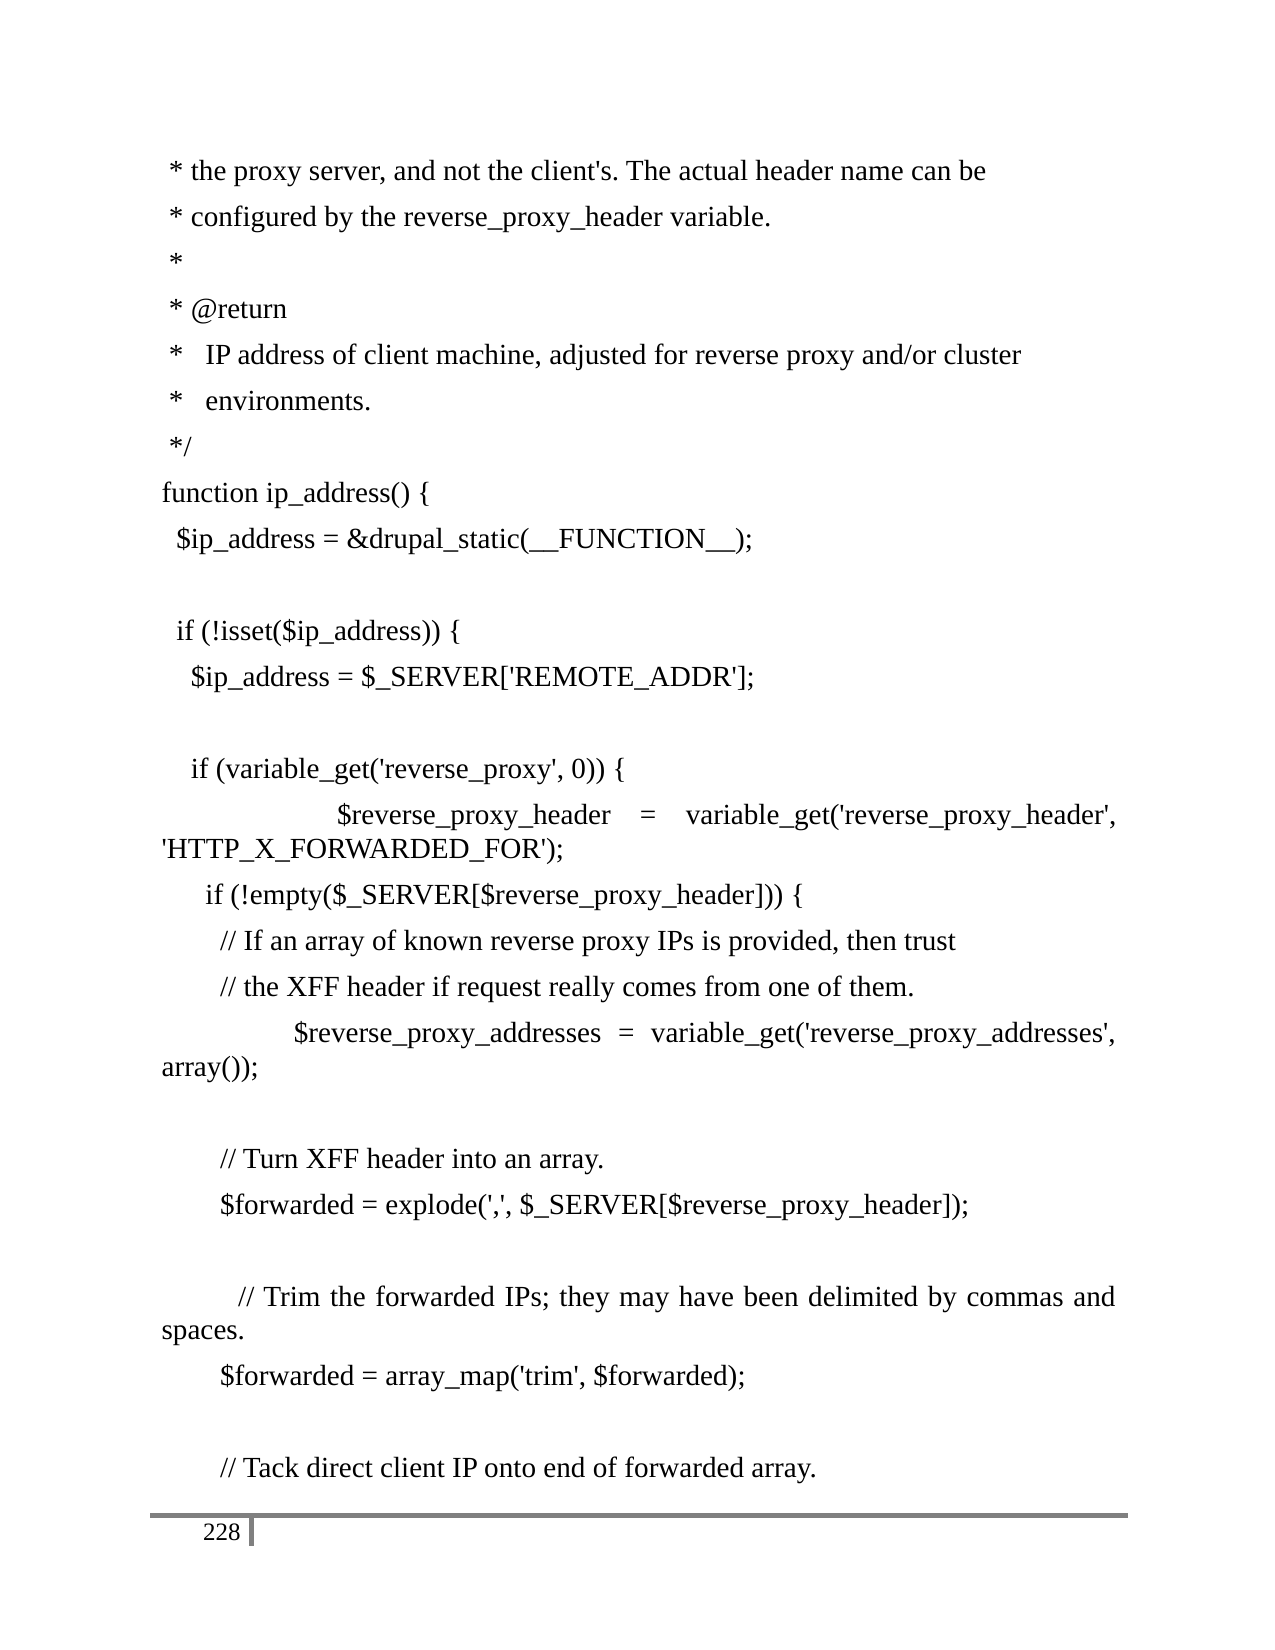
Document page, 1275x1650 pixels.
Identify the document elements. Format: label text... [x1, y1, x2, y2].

text if (!empty($_SERVER[$reverse_proxy_header])) { [161, 877, 1117, 911]
text $reverse_proxy_addresses = variable_get('reverse_proxy_addresses', array()); [161, 1015, 1117, 1082]
text $forwarded = array_map('trim', $forwarded); [161, 1358, 1117, 1392]
text * environments. [161, 383, 1117, 417]
text // Turn XFF header into an array. [161, 1141, 1117, 1174]
text $forwarded = explode(',', $_SERVER[$reverse_proxy_header]); [161, 1187, 1117, 1220]
text * configured by the reverse_proxy_header variable. [161, 199, 1117, 232]
text $ip_address = &drupal_static(__FUNCTION__); [161, 521, 1117, 555]
text // Trim the forwarded IPs; they may have been delimited by commas and spaces. [161, 1279, 1117, 1346]
text $reverse_proxy_header = variable_get('reverse_proxy_header', 'HTTP_X_FORWARDED_FOR'); [161, 797, 1117, 864]
text if (variable_get('reverse_proxy', 0)) { [161, 751, 1117, 785]
text * [161, 245, 1117, 278]
text // If an array of known reverse proxy IPs is provided, then trust [161, 923, 1117, 957]
text * the proxy server, and not the client's. The actual header name can be [161, 153, 1117, 186]
text * @return [161, 291, 1117, 324]
text $ip_address = $_SERVER['REMOTE_ADDR']; [161, 659, 1117, 693]
text function ip_address() { [161, 475, 1117, 509]
text // the XFF header if request really comes from one of them. [161, 969, 1117, 1003]
text */ [161, 429, 1117, 463]
text if (!isset($ip_address)) { [161, 613, 1117, 647]
text * IP address of client machine, adjusted for reverse proxy and/or cluster [161, 337, 1117, 371]
text // Tack direct client IP onto end of forwarded array. [161, 1451, 1117, 1484]
